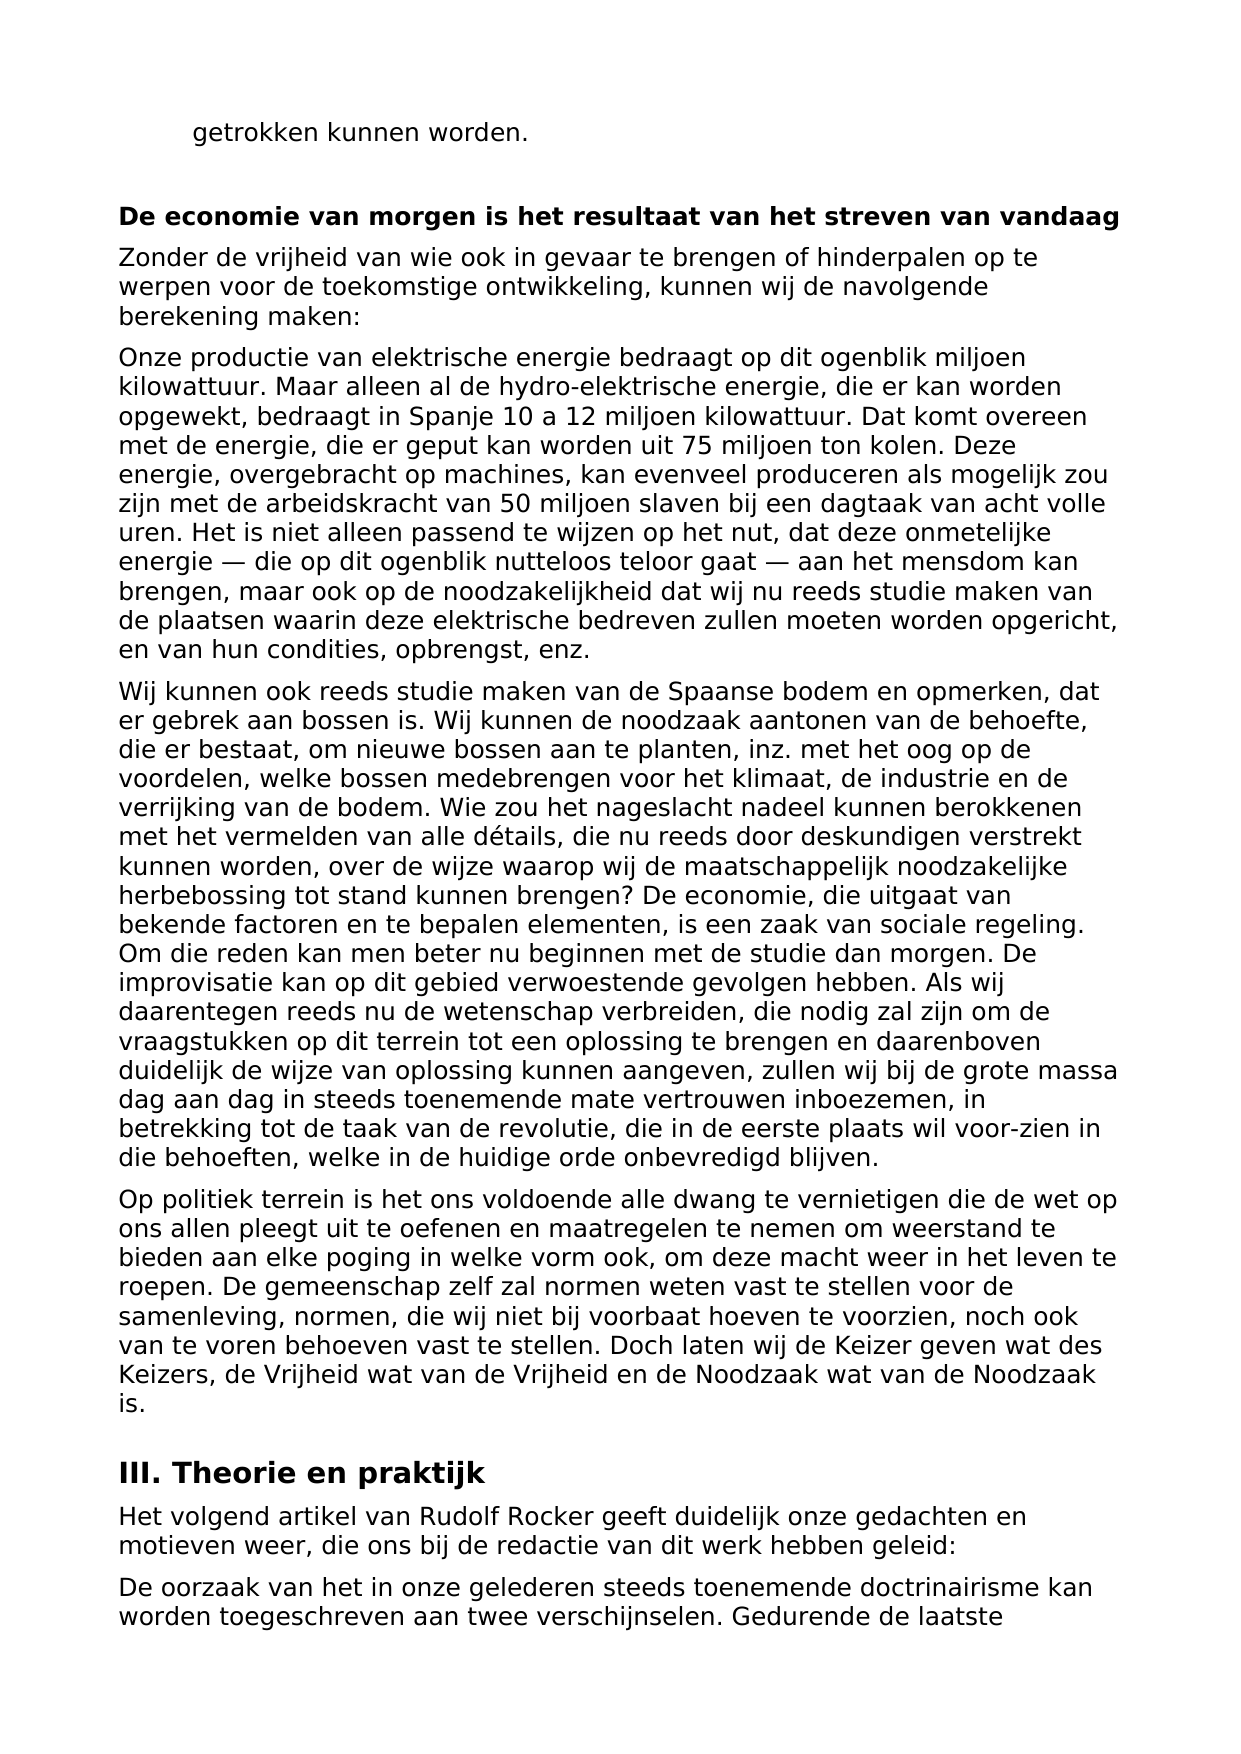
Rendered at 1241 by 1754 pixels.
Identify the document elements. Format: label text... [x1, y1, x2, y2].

text Het volgend artikel van Rudolf Rocker geeft duidelijk onze gedachten en motieven weer, die ons bij de redactie van dit werk hebben geleid: [118, 1502, 1122, 1561]
text Wij kunnen ook reeds studie maken van de Spaanse bodem en opmerken, dat er gebrek aan bossen is. Wij kunnen de noodzaak aantonen van de behoefte, die er bestaat, om nieuwe bossen aan te planten, inz. met het oog op de voordelen, welke bossen medebrengen voor het klimaat, de industrie en de verrijking van de bodem. Wie zou het nageslacht nadeel kunnen berokkenen met het vermelden van alle détails, die nu reeds door deskundigen verstrekt kunnen worden, over de wijze waarop wij de maatschappelijk noodzakelijke herbebossing tot stand kunnen brengen? De economie, die uitgaat van bekende factoren en te bepalen elementen, is een zaak van sociale regeling. Om die reden kan men beter nu beginnen met de studie dan morgen. De improvisatie kan op dit gebied verwoestende gevolgen hebben. Als wij daarentegen reeds nu de wetenschap verbreiden, die nodig zal zijn om de vraagstukken op dit terrein tot een oplossing te brengen en daarenboven duidelijk de wijze van oplossing kunnen aangeven, zullen wij bij de grote massa dag aan dag in steeds toenemende mate vertrouwen inboezemen, in betrekking tot de taak van de revolutie, die in de eerste plaats wil voor-zien in die behoeften, welke in de huidige orde onbevredigd blijven. [118, 677, 1122, 1173]
text Op politiek terrein is het ons voldoende alle dwang te vernietigen die de wet op ons allen pleegt uit te oefenen en maatregelen te nemen om weerstand te bieden aan elke poging in welke vorm ook, om deze macht weer in het leven te roepen. De gemeenschap zelf zal normen weten vast te stellen voor de samenleving, normen, die wij niet bij voorbaat hoeven te voorzien, noch ook van te voren behoeven vast te stellen. Doch laten wij de Keizer geven wat des Keizers, de Vrijheid wat van de Vrijheid en de Noodzaak wat van de Noodzaak is. [118, 1185, 1122, 1418]
list getrokken kunnen worden. [177, 118, 1122, 147]
text De oorzaak van het in onze gelederen steeds toenemende doctrinairisme kan worden toegeschreven aan twee verschijnselen. Gedurende de laatste [118, 1573, 1122, 1632]
subtitle III. Theorie en praktijk [118, 1456, 1122, 1490]
text Onze productie van elektrische energie bedraagt op dit ogenblik miljoen kilowattuur. Maar alleen al de hydro-elektrische energie, die er kan worden opgewekt, bedraagt in Spanje 10 a 12 miljoen kilowattuur. Dat komt overeen met de energie, die er geput kan worden uit 75 miljoen ton kolen. Deze energie, overgebracht op machines, kan evenveel produceren als mogelijk zou zijn met de arbeidskracht van 50 miljoen slaven bij een dagtaak van acht volle uren. Het is niet alleen passend te wijzen op het nut, dat deze onmetelijke energie — die op dit ogenblik nutteloos teloor gaat — aan het mensdom kan brengen, maar ook op de noodzakelijkheid dat wij nu reeds studie maken van de plaatsen waarin deze elektrische bedreven zullen moeten worden opgericht, en van hun condities, opbrengst, enz. [118, 343, 1122, 664]
subtitle De economie van morgen is het resultaat van het streven van vandaag [118, 202, 1122, 231]
text Zonder de vrijheid van wie ook in gevaar te brengen of hinderpalen op te werpen voor de toekomstige ontwikkeling, kunnen wij de navolgende berekening maken: [118, 243, 1122, 331]
